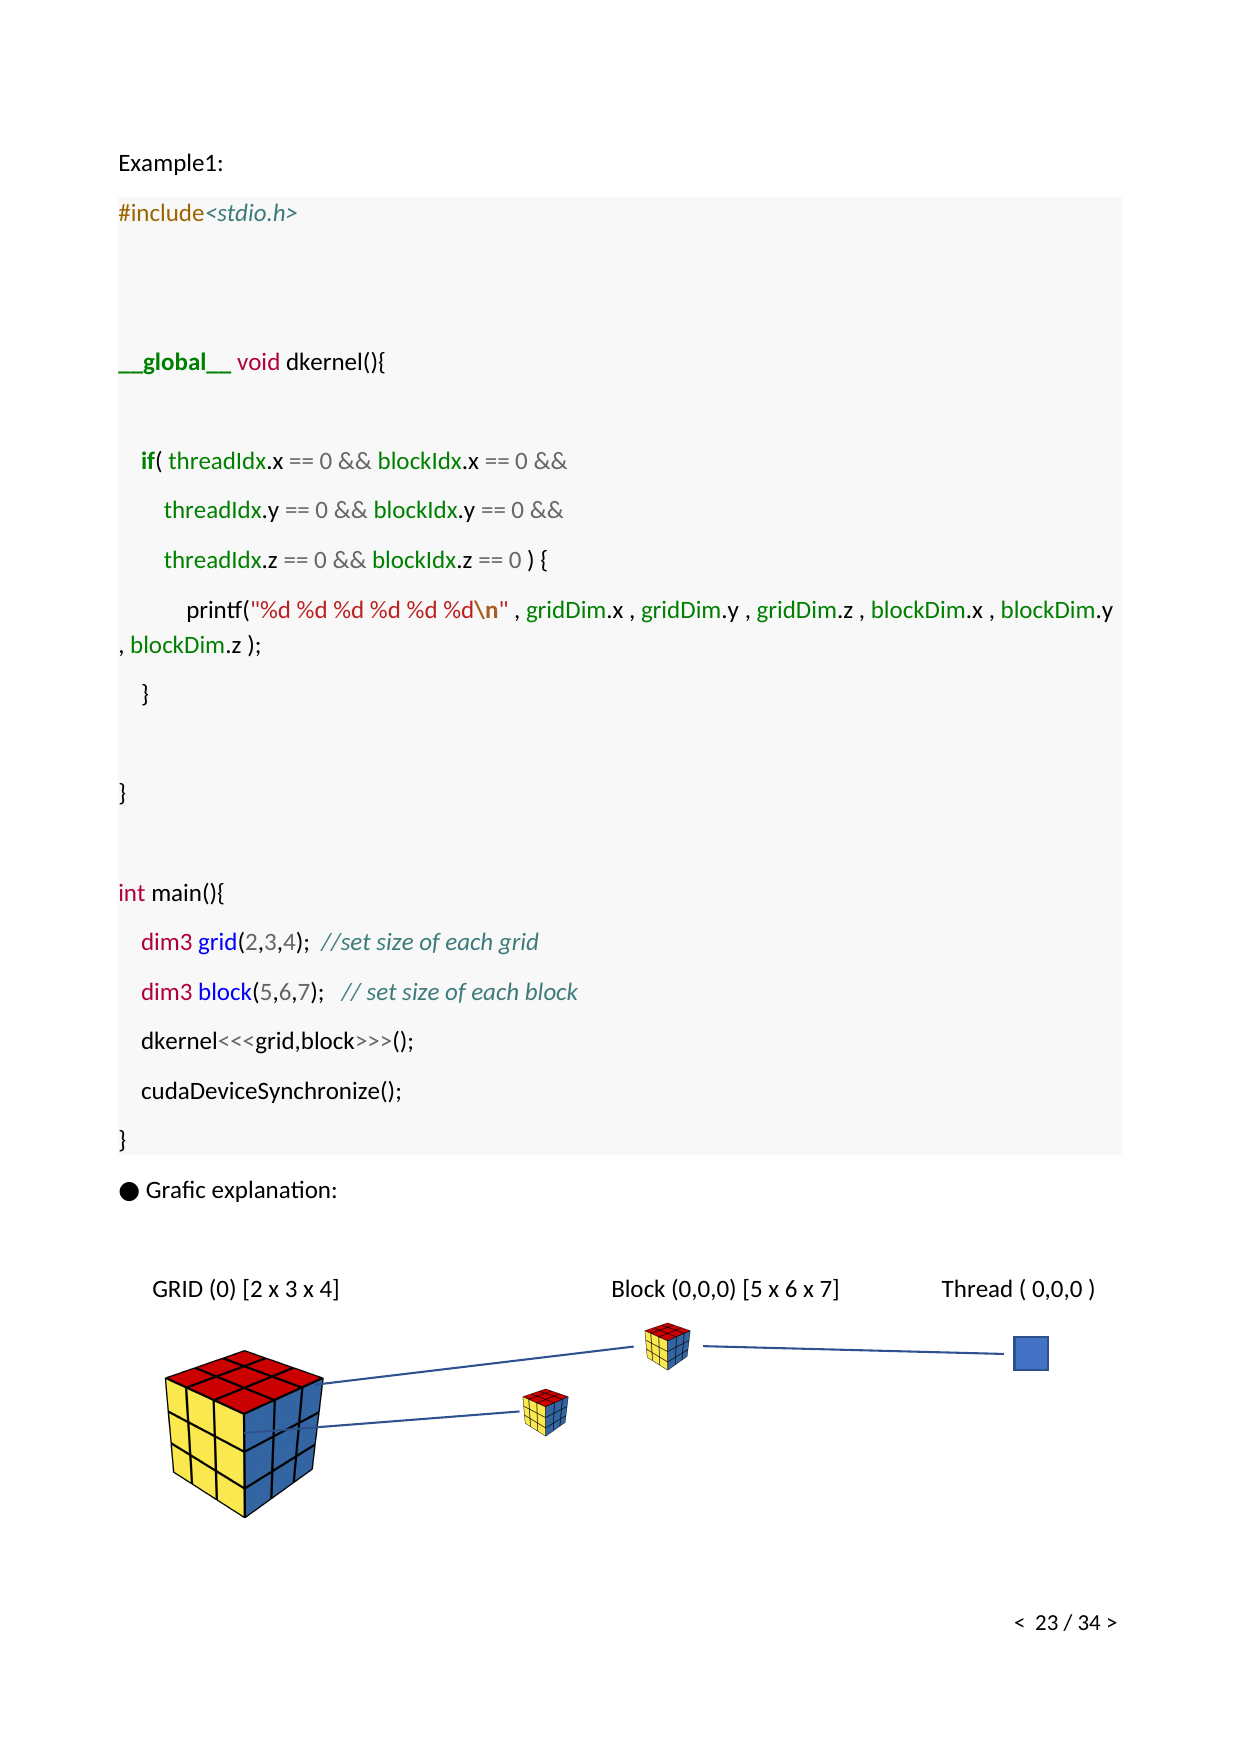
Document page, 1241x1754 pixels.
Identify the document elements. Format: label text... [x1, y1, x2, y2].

text dkernel<<<grid,block>>>(); [118, 1026, 1122, 1056]
picture [522, 1387, 570, 1438]
text Example1: [118, 148, 1122, 178]
text cudaDeviceSynchronize(); [118, 1075, 1122, 1106]
text dim3 grid(2,3,4); //set size of each grid [118, 926, 1122, 957]
text printf("%d %d %d %d %d %d\n" , gridDim.x , gridDim.y , gridDim.z , blockDim.x , blockDim.y , blockDim.z ); [118, 594, 1122, 659]
text } [118, 1125, 1122, 1155]
text int main(){ [118, 877, 1122, 907]
text GRID (0) [2 x 3 x 4] Block (0,0,0) [5 x 6 x 7] Thread ( 0,0,0 ) [118, 1273, 1122, 1304]
text threadIdx.y == 0 && blockIdx.y == 0 && [118, 495, 1122, 525]
picture [159, 1345, 329, 1524]
text } [118, 778, 1122, 808]
text __global__ void dkernel(){ [118, 346, 1122, 376]
text dim3 block(5,6,7); // set size of each block [118, 976, 1122, 1006]
text ● Grafic explanation: [118, 1174, 1122, 1205]
text } [118, 678, 1122, 709]
text if( threadIdx.x == 0 && blockIdx.x == 0 && [118, 445, 1122, 476]
text threadIdx.z == 0 && blockIdx.z == 0 ) { [118, 544, 1122, 575]
picture [643, 1321, 692, 1372]
text #include<stdio.h> [118, 197, 1122, 228]
